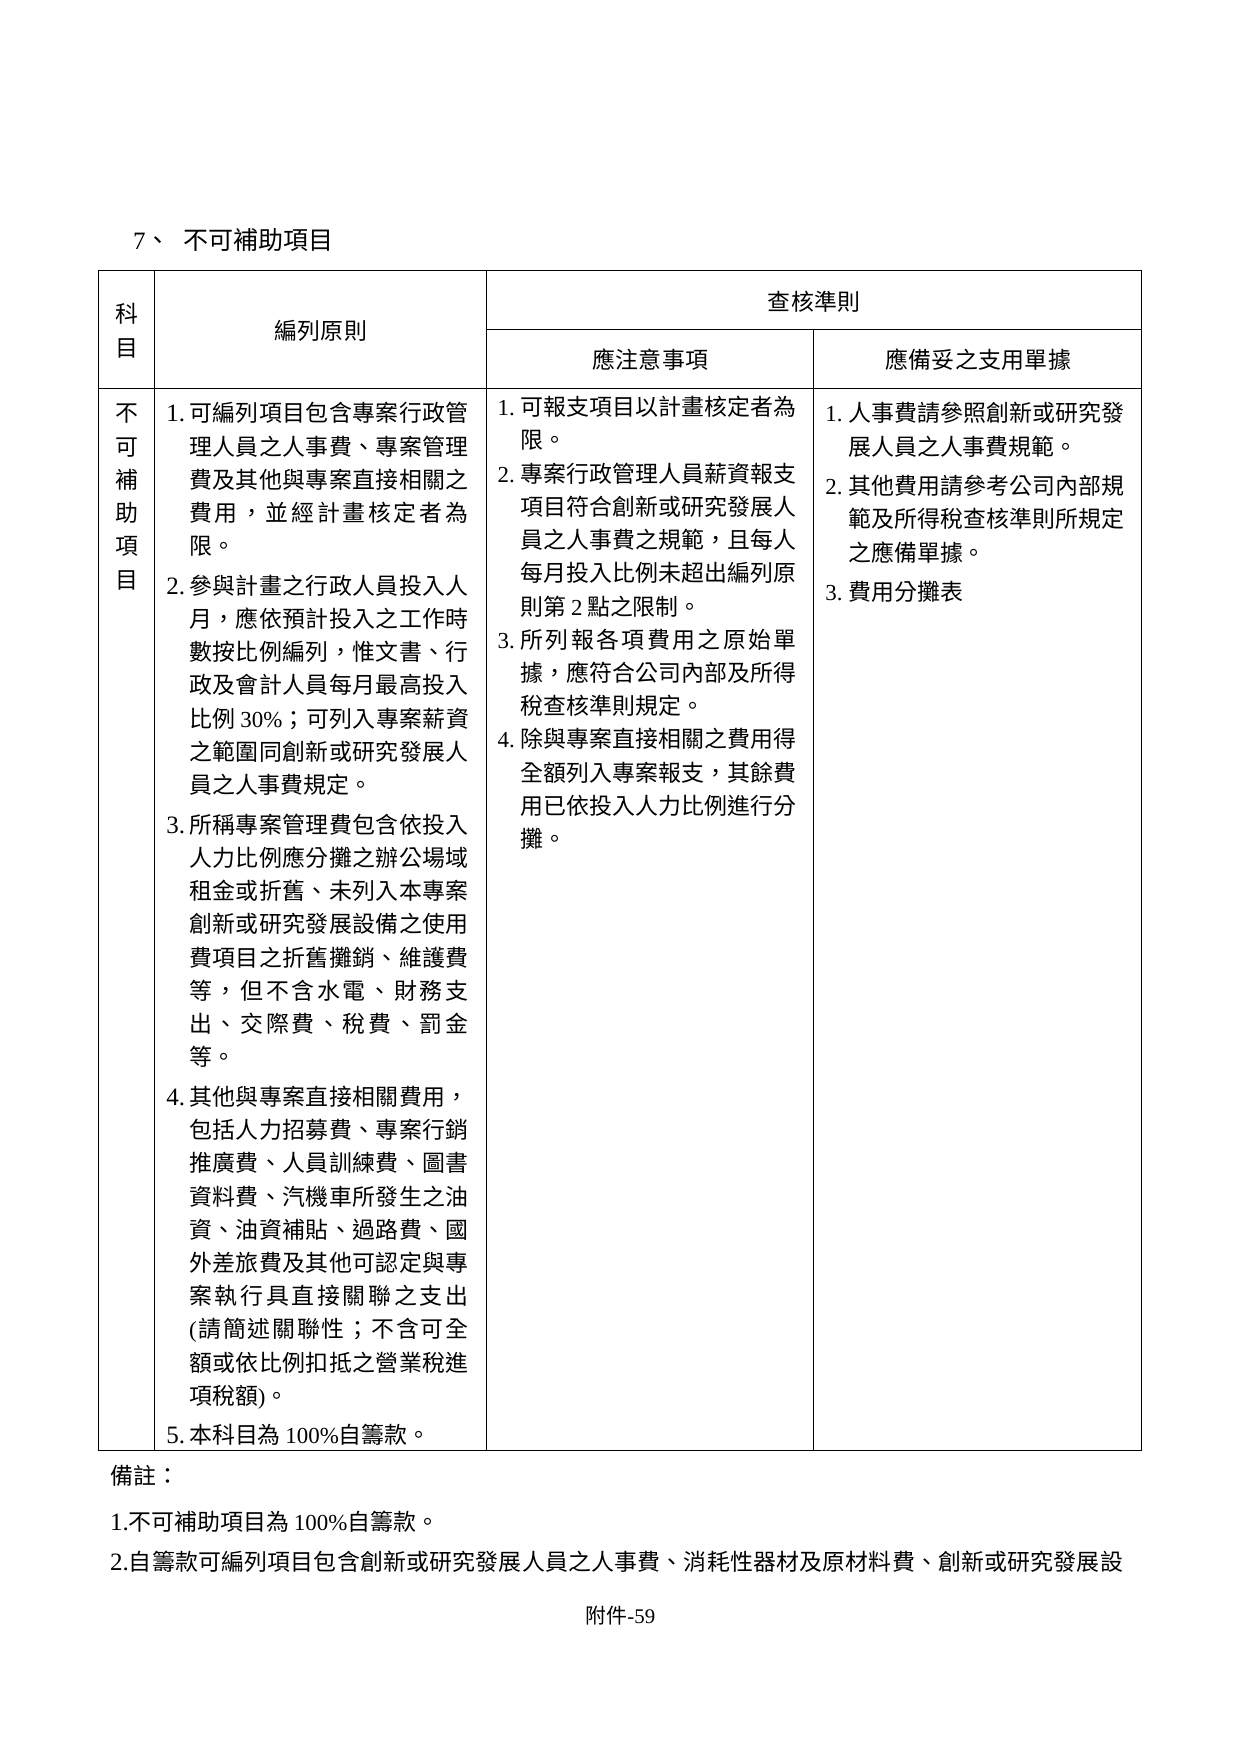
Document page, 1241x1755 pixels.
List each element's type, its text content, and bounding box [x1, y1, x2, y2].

table_cell 可報支項目以計畫核定者為限。 專案行政管理人員薪資報支項目符合創新或研究發展人員之人事費之規範，且每人每月投入比例未超出編列原則第2點之限制。 所列報各項費用之原始單據，應符合公司內部及所得稅查核準則規定。 除與專案直接相關之費用得全額列入專案報支，其餘費用已依投入人力比例進行分攤。 [487, 389, 813, 1450]
table_header 科目 [99, 271, 154, 388]
table_cell 不可補助項目 [99, 389, 154, 1450]
table_cell 應注意事項 [487, 330, 813, 388]
table_cell 可編列項目包含專案行政管理人員之人事費、專案管理費及其他與專案直接相關之費用，並經計畫核定者為限。 參與計畫之行政人員投入人月，應依預計投入之工作時數按比例編列，惟文書、行政及會計人員每月最高投入比例30%；可列入專案薪資之範圍同創新或研究發展人員之人事費規定。 所稱專案管理費包含依投入人力比例應分攤之辦公場域租金或折舊、未列入本專案創新或研究發展設備之使用費項目之折舊攤銷、維護費等，但不含水電、財務支出、交際費、稅費、罰金等。 其他與專案直接相關費用，包括人力招募費、專案行銷推廣費、人員訓練費、圖書資料費、汽機車所發生之油資、油資補貼、過路費、國外差旅費及其他可認定與專案執行具直接關聯之支出(請簡述關聯性；不含可全額或依比例扣抵之營業稅進項稅額)。 本科目為100%自籌款。 [155, 389, 486, 1450]
table_cell 應備妥之支用單據 [814, 330, 1141, 388]
table_header 編列原則 [155, 271, 486, 388]
table_cell 備註： [99, 1451, 1142, 1498]
table_cell 不可補助項目為100%自籌款。 自籌款可編列項目包含創新或研究發展人員之人事費、消耗性器材及原材料費、創新或研究發展設 [99, 1498, 1142, 1577]
table_header 查核準則 [487, 271, 1141, 329]
list 不可補助項目 [133, 216, 1107, 257]
table_cell 人事費請參照創新或研究發展人員之人事費規範。 其他費用請參考公司內部規範及所得稅查核準則所規定之應備單據。 費用分攤表 [814, 389, 1141, 1450]
